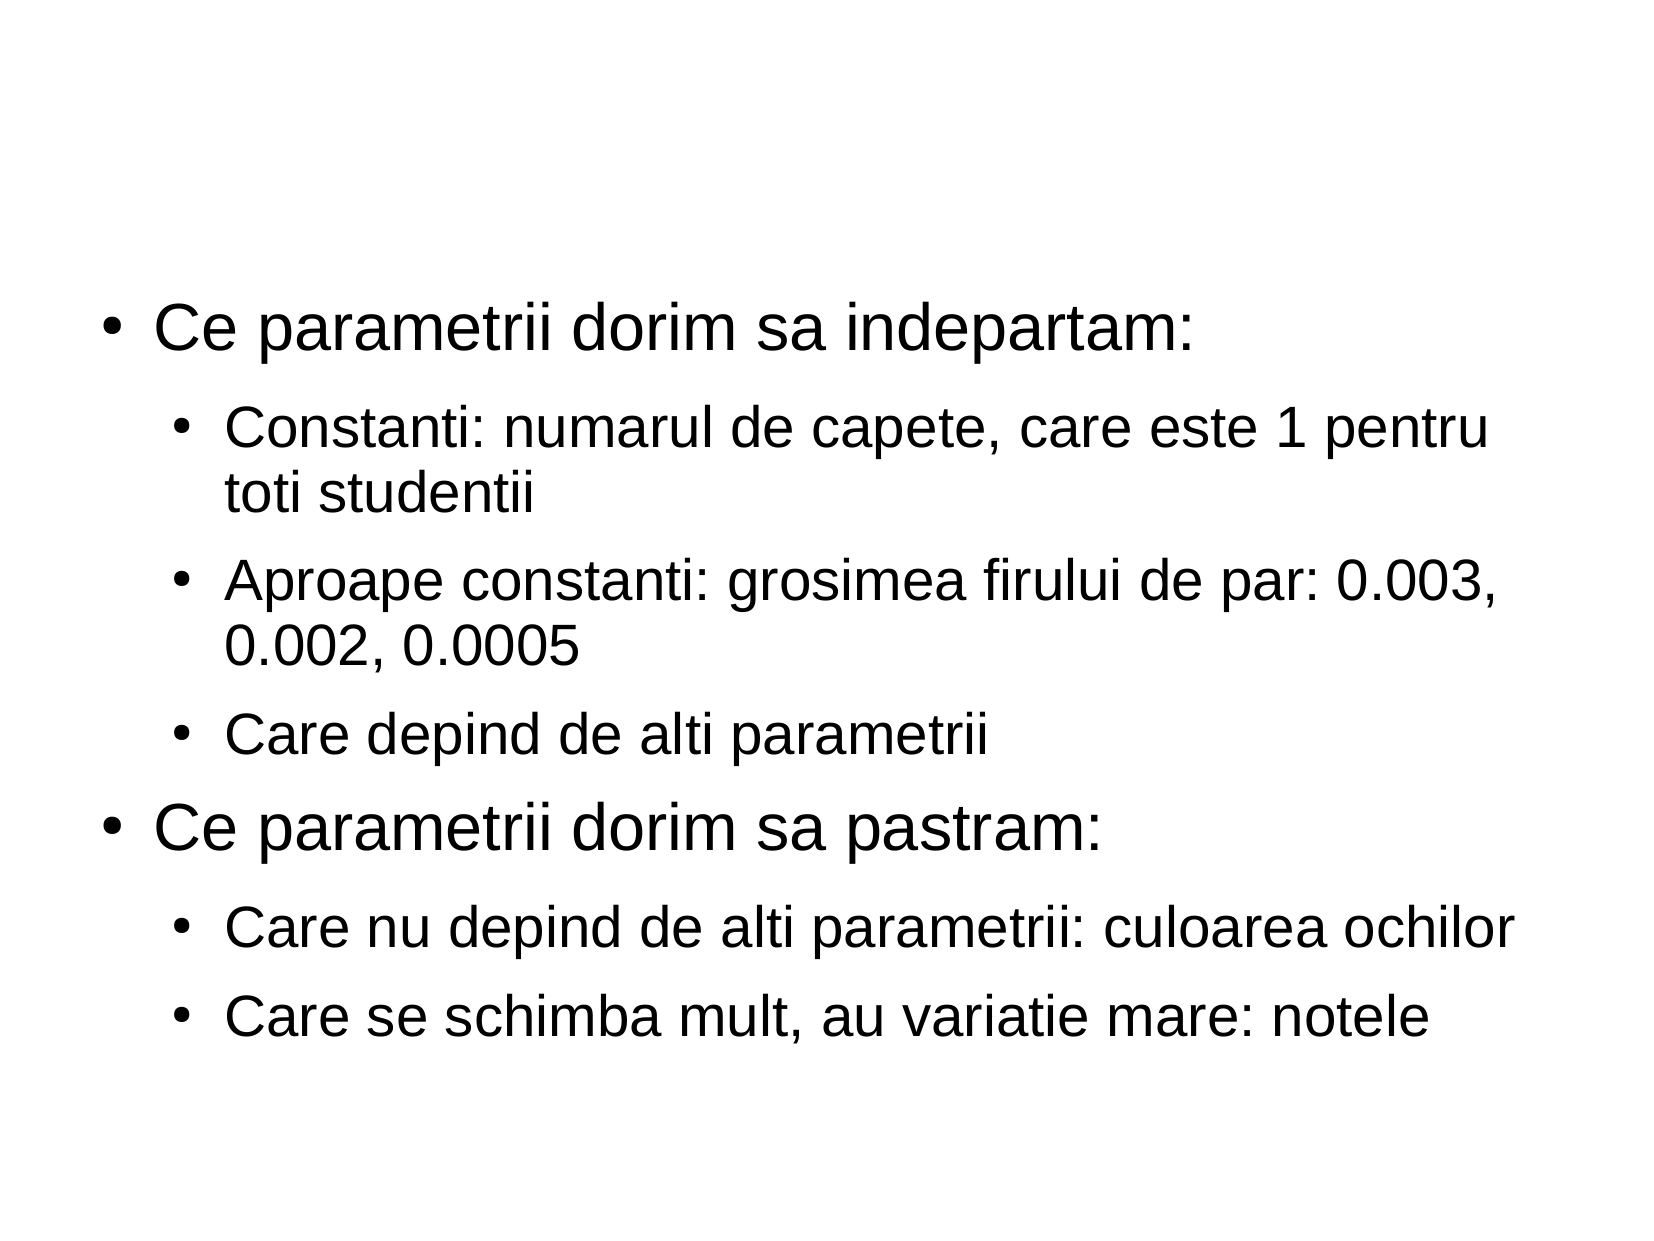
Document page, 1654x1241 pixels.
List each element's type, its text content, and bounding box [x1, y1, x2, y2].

list Ce parametrii dorim sa indepartam: Constanti: numarul de capete, care este 1 pentru toti studentii Aproape constanti: grosimea firului de par: 0.003, 0.002, 0.0005 Care depind de alti parametrii Ce parametrii dorim sa pastram: Care nu depind de alti parametrii: culoarea ochilor Care se schimba mult, au variatie mare: notele [82, 290, 1571, 1046]
